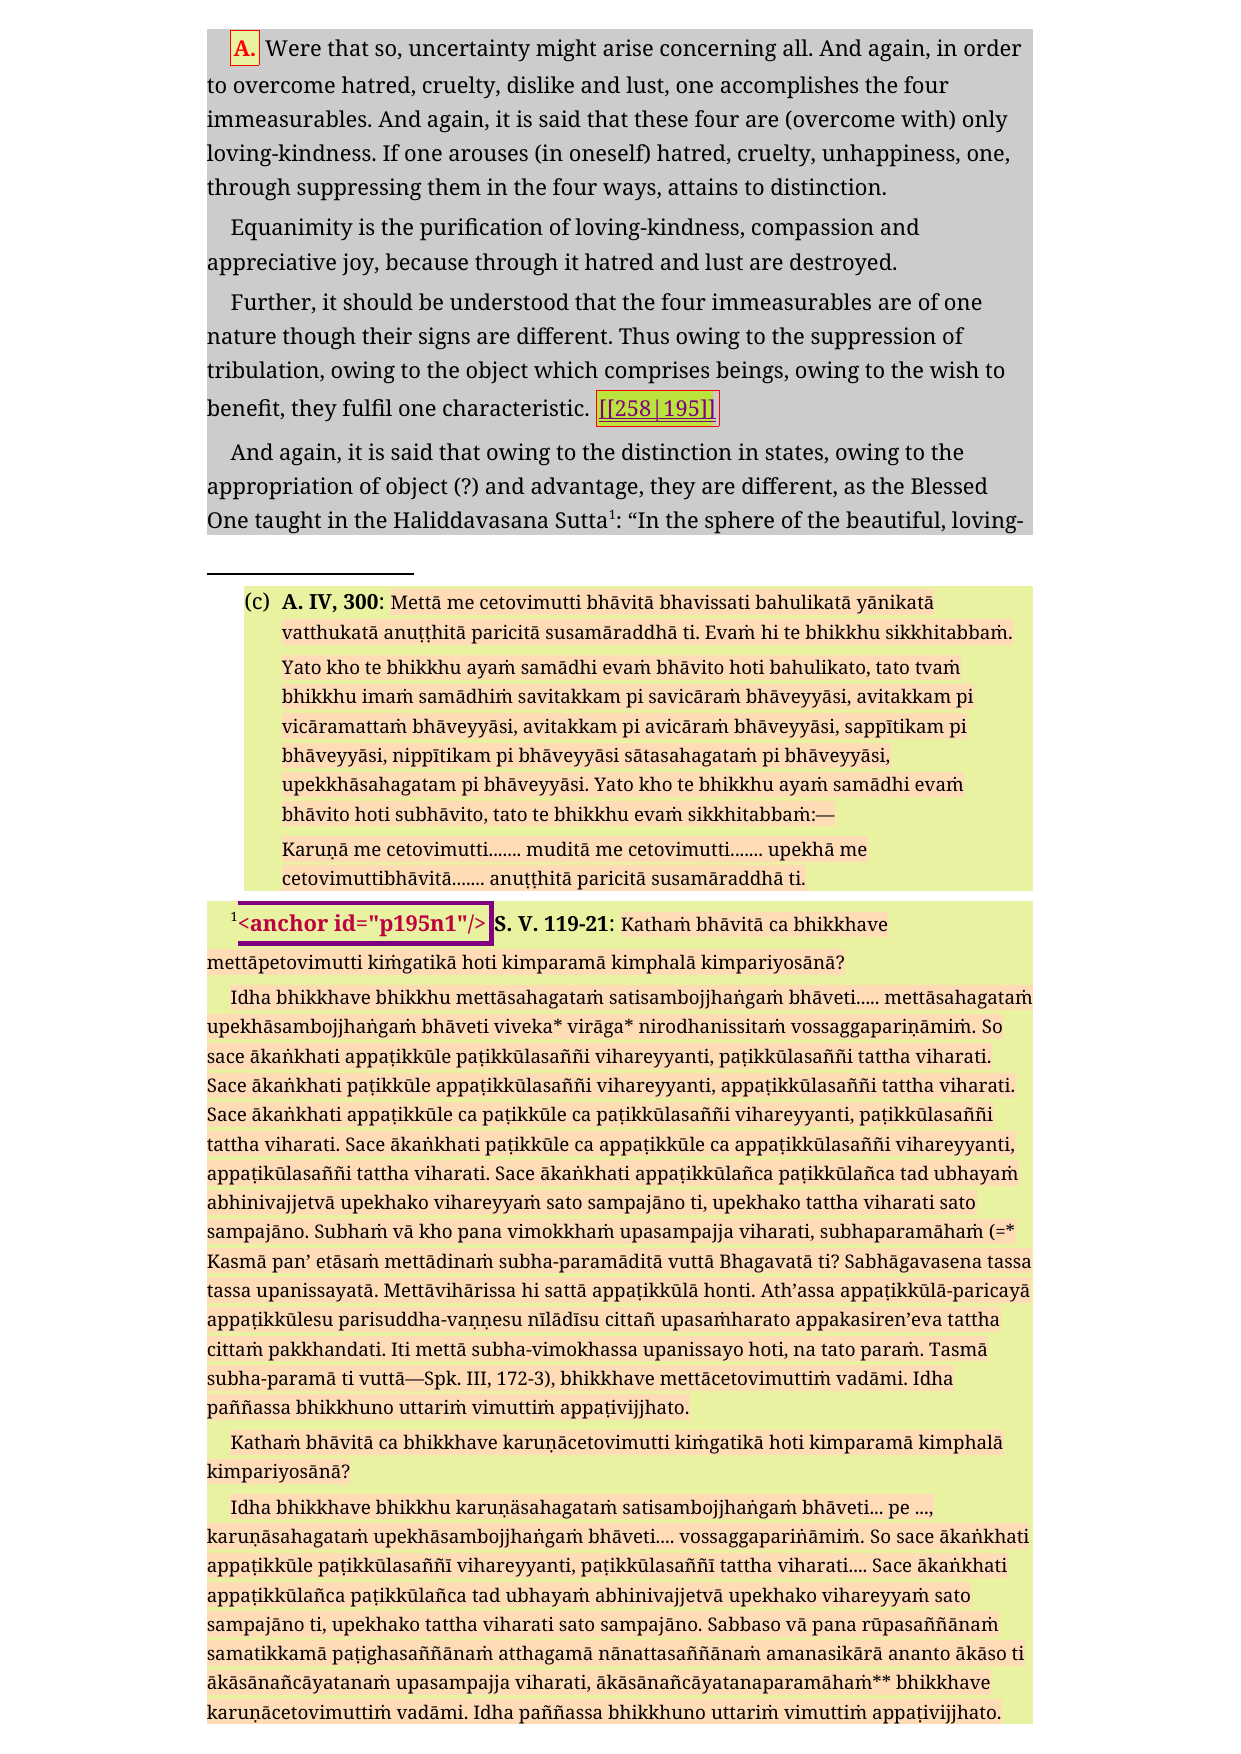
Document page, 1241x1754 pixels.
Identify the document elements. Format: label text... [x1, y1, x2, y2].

text Further, it should be understood that the four immeasurables are of one nature though their signs are different. Thus owing to the suppression of tribulation, owing to the object which comprises beings, owing to the wish to benefit, they fulfil one characteristic. [[258|195]] [207, 287, 1033, 426]
list Karuṇā me cetovimutti....... muditā me cetovimutti....... upekhā me cetovimuttibhāvitā....... anuṭṭhitā paricitā susamāraddhā ti. [244, 836, 1033, 891]
text Idha bhikkhave bhikkhu mettāsahagataṁ satisambojjhaṅgaṁ bhāveti..... mettāsahagataṁ upekhāsambojjhaṅgaṁ bhāveti viveka* virāga* nirodhanissitaṁ vossaggapariṇāmiṁ. So sace ākaṅkhati appaṭikkūle paṭikkūlasaññi vihareyyanti, paṭikkūlasaññi tattha viharati. Sace ākaṅkhati paṭikkūle appaṭikkūlasaññi vihareyyanti, appaṭikkūlasaññi tattha viharati. Sace ākaṅkhati appaṭikkūle ca paṭikkūle ca paṭikkūlasaññi vihareyyanti, paṭikkūlasaññi tattha viharati. Sace ākaṅkhati paṭikkūle ca appaṭikkūle ca appaṭikkūlasaññi vihareyyanti, appaṭikūlasaññi tattha viharati. Sace ākaṅkhati appaṭikkūlañca paṭikkūlañca tad ubhayaṁ abhinivajjetvā upekhako vihareyyaṁ sato sampajāno ti, upekhako tattha viharati sato sampajāno. Subhaṁ vā kho pana vimokkhaṁ upasampajja viharati, subhaparamāhaṁ (=* Kasmā pan’ etāsaṁ mettādinaṁ subha-paramāditā vuttā Bhagavatā ti? Sabhāgavasena tassa tassa upanissayatā. Mettāvihārissa hi sattā appaṭikkūlā honti. Ath’assa appaṭikkūlā-paricayā appaṭikkūlesu parisuddha-vaṇṇesu nīlādīsu cittañ upasaṁharato appakasiren’eva tattha cittaṁ pakkhandati. Iti mettā subha-vimokhassa upanissayo hoti, na tato paraṁ. Tasmā subha-paramā ti vuttā—Spk. III, 172-3), bhikkhave mettācetovimuttiṁ vadāmi. Idha paññassa bhikkhuno uttariṁ vimuttiṁ appaṭivijjhato. [207, 984, 1033, 1420]
list A. IV, 300: Mettā me cetovimutti bhāvitā bhavissati bahulikatā yānikatā vatthukatā anuṭṭhitā paricitā susamāraddhā ti. Evaṁ hi te bhikkhu sikkhitabbaṁ. [244, 586, 1033, 645]
text Kathaṁ bhāvitā ca bhikkhave karuṇācetovimutti kiṁgatikā hoti kimparamā kimphalā kimpariyosānā? [207, 1429, 1033, 1484]
text A. Were that so, uncertainty might arise concerning all. And again, in order to overcome hatred, cruelty, dislike and lust, one accomplishes the four immeasurables. And again, it is said that these four are (overcome with) only loving-kindness. If one arouses (in oneself) hatred, cruelty, unhappiness, one, through suppressing them in the four ways, attains to distinction. [207, 29, 1033, 202]
list Yato kho te bhikkhu ayaṁ samādhi evaṁ bhāvito hoti bahulikato, tato tvaṁ bhikkhu imaṁ samādhiṁ savitakkam pi savicāraṁ bhāveyyāsi, avitakkam pi vicāramattaṁ bhāveyyāsi, avitakkam pi avicāraṁ bhāveyyāsi, sappītikam pi bhāveyyāsi, nippītikam pi bhāveyyāsi sātasahagataṁ pi bhāveyyāsi, upekkhāsahagatam pi bhāveyyāsi. Yato kho te bhikkhu ayaṁ samādhi evaṁ bhāvito hoti subhāvito, tato te bhikkhu evaṁ sikkhitabbaṁ:— [244, 654, 1033, 826]
text And again, it is said that owing to the distinction in states, owing to the appropriation of object (?) and advantage, they are different, as the Blessed One taught in the Haliddavasana Sutta: “In the sphere of the beautiful, loving- [207, 437, 1033, 535]
text <anchor id="p195n1"/>S. V. 119-21: Kathaṁ bhāvitā ca bhikkhave mettāpetovimutti kiṁgatikā hoti kimparamā kimphalā kimpariyosānā? [207, 901, 1033, 975]
text Equanimity is the purification of loving-kindness, compassion and appreciative joy, because through it hatred and lust are destroyed. [207, 212, 1033, 276]
text Idha bhikkhave bhikkhu karuṇäsahagataṁ satisambojjhaṅgaṁ bhāveti... pe ..., karuṇāsahagataṁ upekhāsambojjhaṅgaṁ bhāveti.... vossaggapariṅāmiṁ. So sace ākaṅkhati appaṭikkūle paṭikkūlasaññī vihareyyanti, paṭikkūlasaññī tattha viharati.... Sace ākaṅkhati appaṭikkūlañca paṭikkūlañca tad ubhayaṁ abhinivajjetvā upekhako vihareyyaṁ sato sampajāno ti, upekhako tattha viharati sato sampajāno. Sabbaso vā pana rūpasaññānaṁ samatikkamā paṭighasaññānaṁ atthagamā nānattasaññānaṁ amanasikārā ananto ākāso ti ākāsānañcāyatanaṁ upasampajja viharati, ākāsānañcāyatanaparamāhaṁ** bhikkhave karuṇācetovimuttiṁ vadāmi. Idha paññassa bhikkhuno uttariṁ vimuttiṁ appaṭivijjhato. [207, 1494, 1033, 1724]
